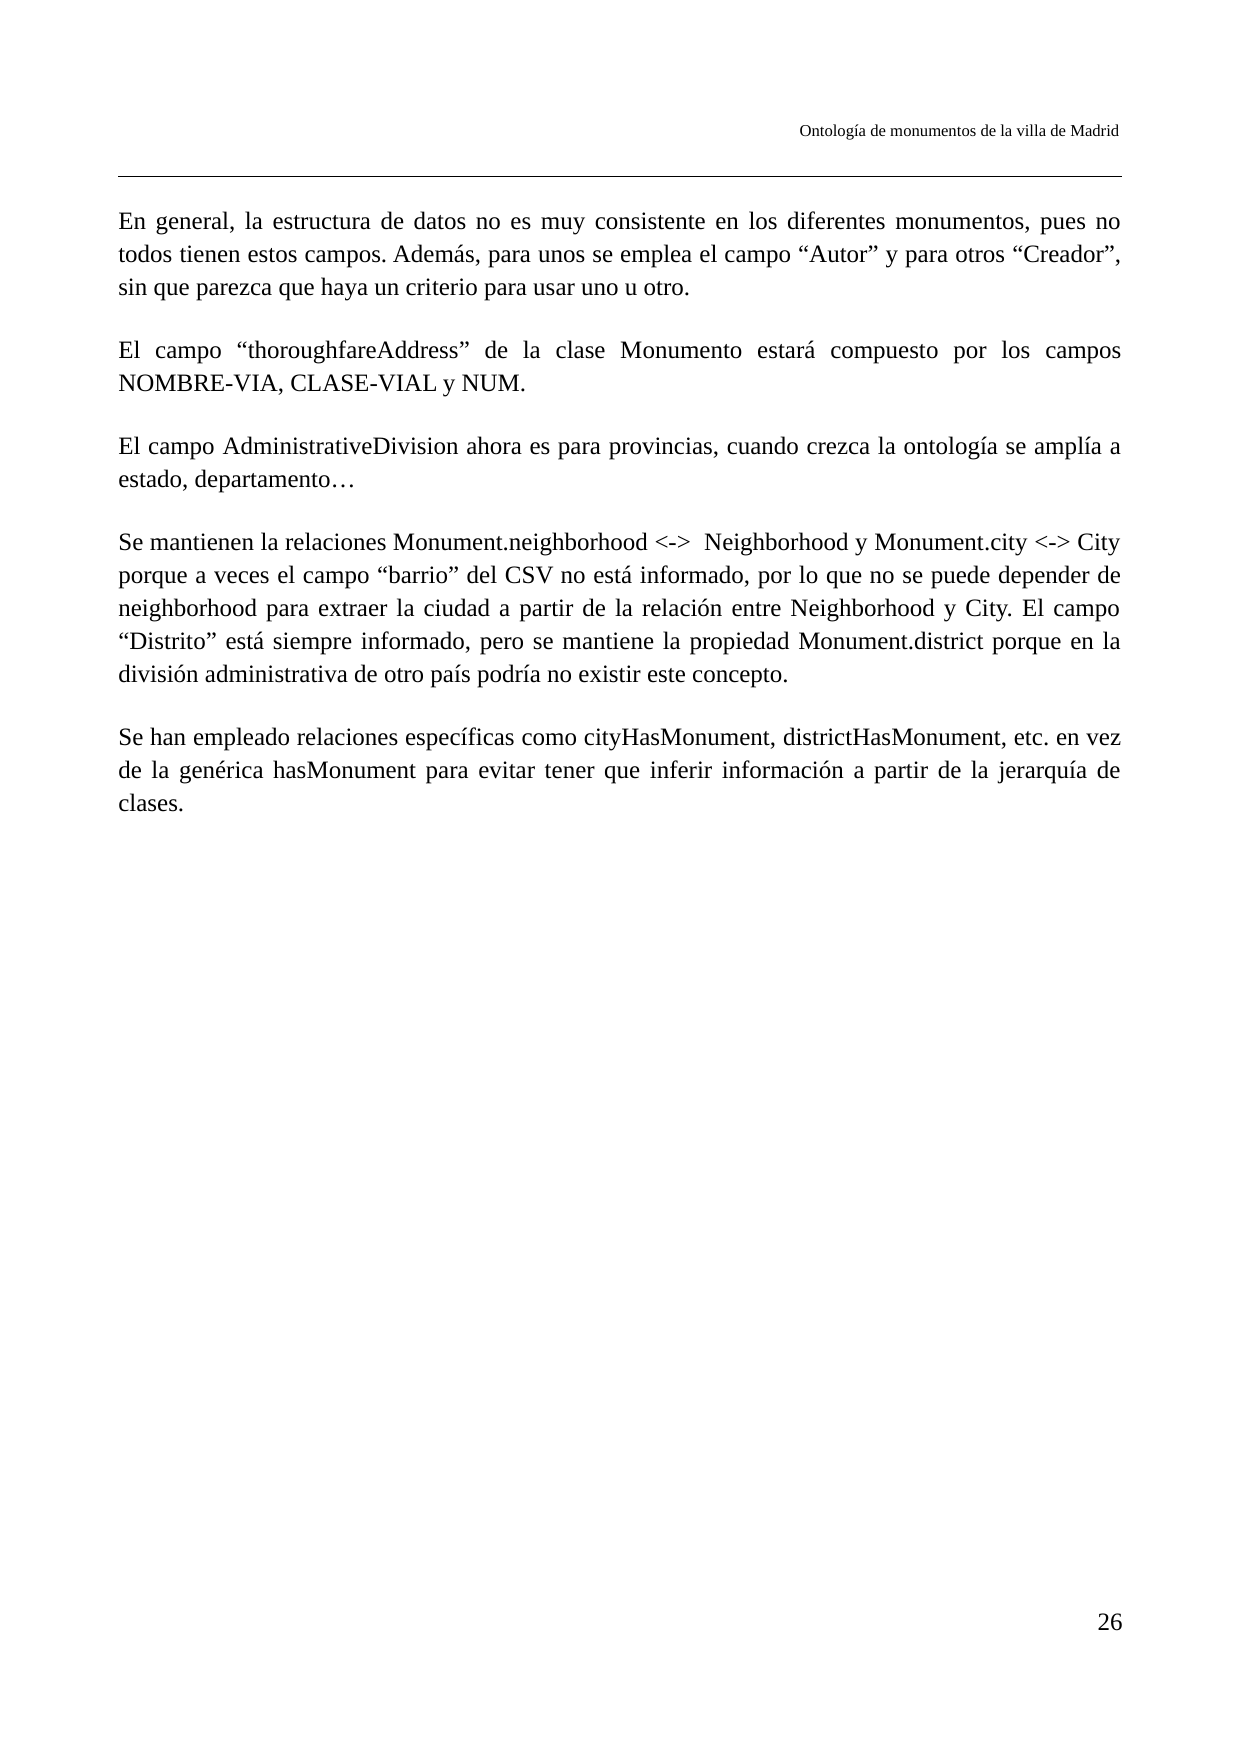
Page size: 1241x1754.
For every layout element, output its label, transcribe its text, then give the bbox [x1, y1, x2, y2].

text En general, la estructura de datos no es muy consistente en los diferentes monumentos, pues no todos tienen estos campos. Además, para unos se emplea el campo “Autor” y para otros “Creador”, sin que parezca que haya un criterio para usar uno u otro. [118, 206, 1122, 301]
text El campo AdministrativeDivision ahora es para provincias, cuando crezca la ontología se amplía a estado, departamento… [118, 431, 1122, 493]
text El campo “thoroughfareAddress” de la clase Monumento estará compuesto por los campos NOMBRE-VIA, CLASE-VIAL y NUM. [118, 335, 1122, 397]
text Se mantienen la relaciones Monument.neighborhood <-> Neighborhood y Monument.city <-> City porque a veces el campo “barrio” del CSV no está informado, por lo que no se puede depender de neighborhood para extraer la ciudad a partir de la relación entre Neighborhood y City. El campo “Distrito” está siempre informado, pero se mantiene la propiedad Monument.district porque en la división administrativa de otro país podría no existir este concepto. [118, 527, 1122, 688]
text Se han empleado relaciones específicas como cityHasMonument, districtHasMonument, etc. en vez de la genérica hasMonument para evitar tener que inferir información a partir de la jerarquía de clases. [118, 722, 1122, 817]
